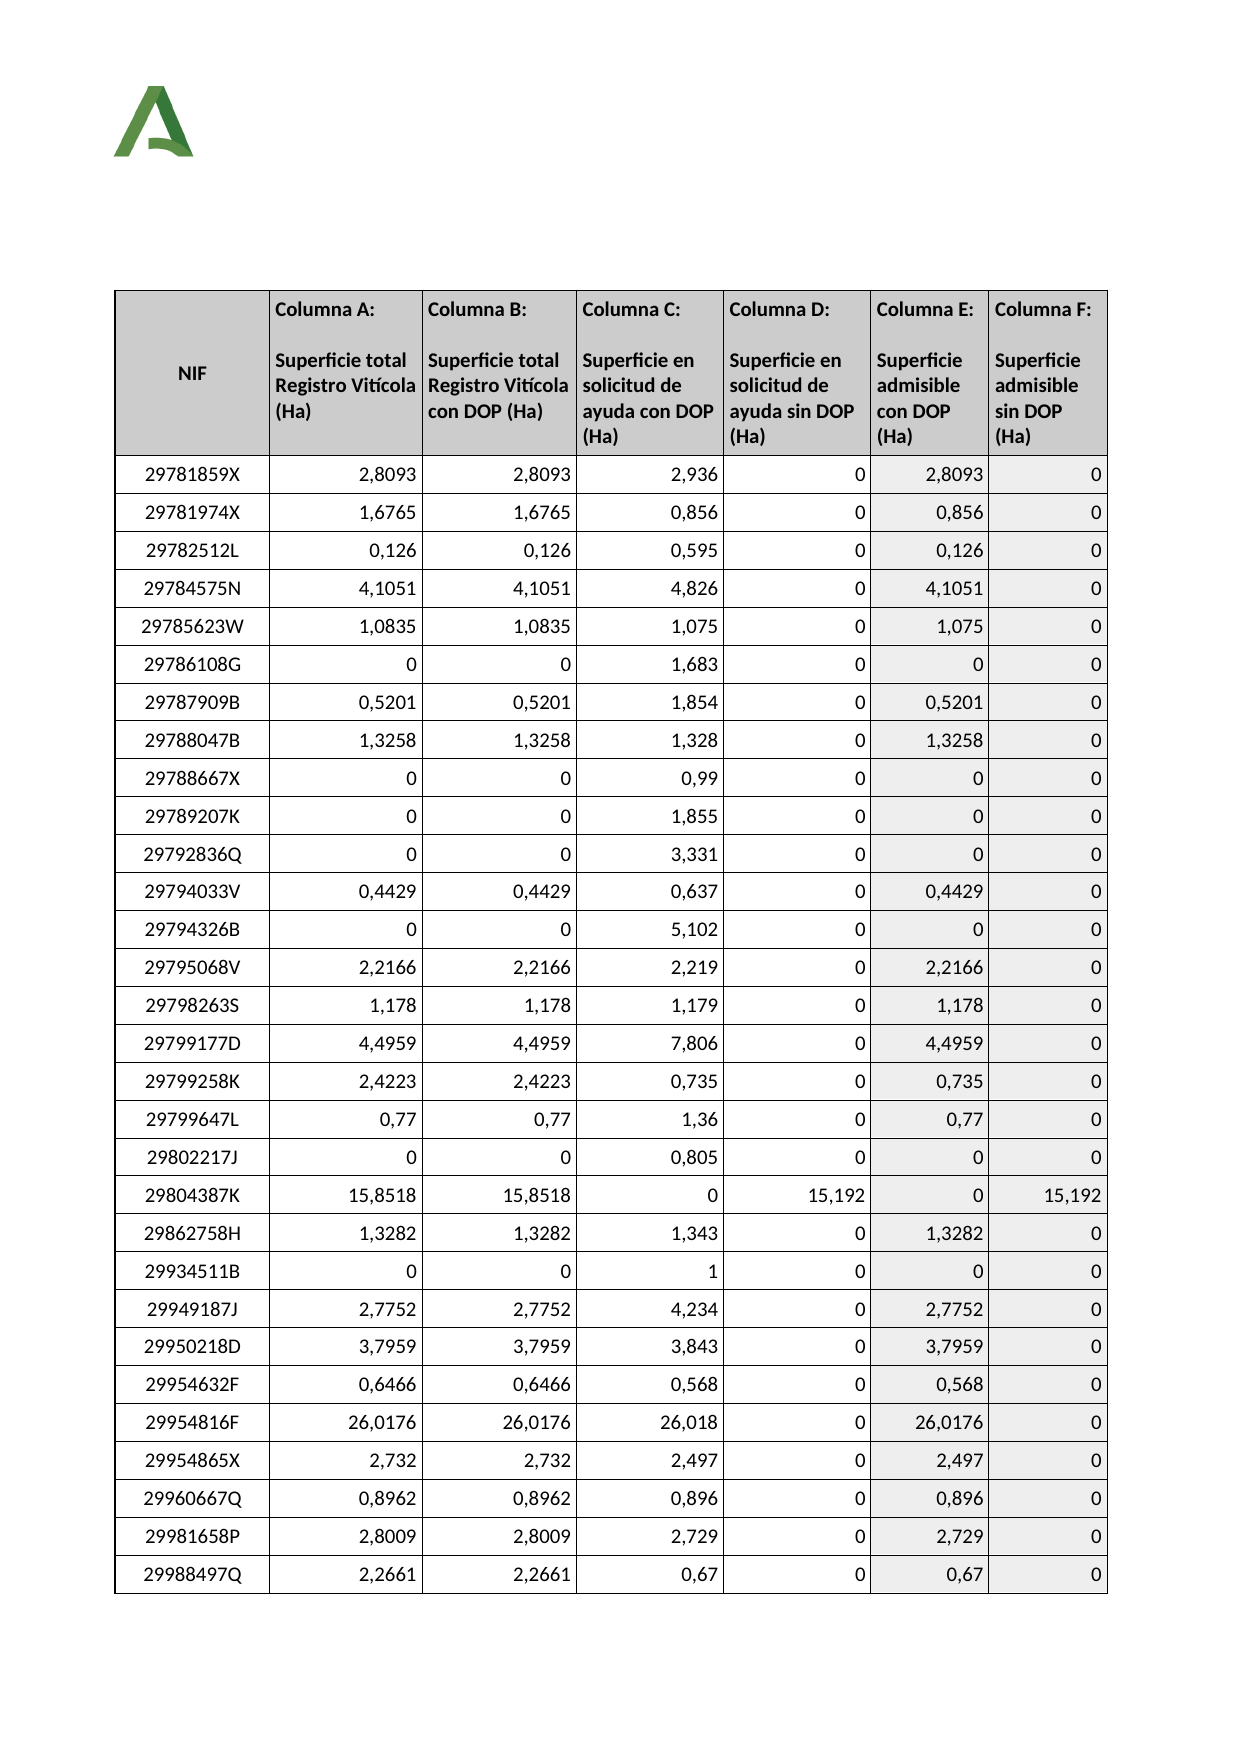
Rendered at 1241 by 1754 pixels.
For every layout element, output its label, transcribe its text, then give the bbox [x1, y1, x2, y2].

table_cell 0 [724, 1518, 870, 1554]
table_cell 0,856 [871, 494, 988, 531]
table_cell 0,568 [577, 1366, 723, 1403]
table_cell 26,0176 [423, 1404, 576, 1441]
table_cell 29788667X [116, 759, 269, 796]
table_cell 0 [724, 1063, 870, 1099]
table_cell 26,0176 [270, 1404, 422, 1441]
table_cell 1,3282 [423, 1214, 576, 1251]
table_cell 0,8962 [270, 1480, 422, 1517]
table_cell 26,0176 [871, 1404, 988, 1441]
table_cell 0,126 [270, 532, 422, 569]
table_cell 2,4223 [423, 1063, 576, 1099]
table_cell 29782512L [116, 532, 269, 569]
table_cell 1,36 [577, 1101, 723, 1137]
table_cell 0,126 [423, 532, 576, 569]
table_cell 0,637 [577, 873, 723, 910]
table_cell 29799177D [116, 1025, 269, 1062]
table_cell 0 [724, 456, 870, 493]
table_cell 29799258K [116, 1063, 269, 1099]
table_cell 1,0835 [423, 608, 576, 644]
table_cell 4,1051 [871, 570, 988, 607]
table_cell 0 [724, 797, 870, 834]
table_cell 0 [724, 646, 870, 682]
table_cell 0 [871, 1176, 988, 1213]
table_cell 29934511B [116, 1252, 269, 1289]
table_cell 0,805 [577, 1139, 723, 1175]
table_cell 4,1051 [423, 570, 576, 607]
table_cell 0 [724, 911, 870, 948]
table_cell 15,8518 [423, 1176, 576, 1213]
table_cell 1,6765 [423, 494, 576, 531]
table_cell 29798263S [116, 987, 269, 1024]
table_cell 29949187J [116, 1290, 269, 1327]
table_cell 29781974X [116, 494, 269, 531]
table_cell 0 [724, 1480, 870, 1517]
table_cell 29862758H [116, 1214, 269, 1251]
table_cell 3,7959 [423, 1328, 576, 1365]
table_cell 0 [423, 1252, 576, 1289]
table_cell 7,806 [577, 1025, 723, 1062]
table_cell 0,67 [577, 1556, 723, 1592]
table_cell 0 [989, 494, 1107, 531]
table_cell 2,936 [577, 456, 723, 493]
table_cell 0,896 [871, 1480, 988, 1517]
table_cell 0 [989, 1366, 1107, 1403]
table_cell 2,497 [577, 1442, 723, 1479]
table_cell 0 [989, 1328, 1107, 1365]
table_cell 0 [724, 1214, 870, 1251]
table_cell 29954632F [116, 1366, 269, 1403]
table_cell 29784575N [116, 570, 269, 607]
table_cell 0 [724, 1328, 870, 1365]
table_cell 0 [871, 911, 988, 948]
table_cell 1,178 [270, 987, 422, 1024]
table_cell 0 [724, 873, 870, 910]
table_cell 2,8009 [423, 1518, 576, 1554]
table_cell 0 [724, 1442, 870, 1479]
table_cell 0 [724, 570, 870, 607]
table_cell 0 [989, 949, 1107, 986]
table_cell 3,843 [577, 1328, 723, 1365]
table_cell 1,178 [871, 987, 988, 1024]
table_cell 3,7959 [270, 1328, 422, 1365]
table_cell 0,4429 [871, 873, 988, 910]
table_cell 0 [989, 1290, 1107, 1327]
table_cell 2,497 [871, 1442, 988, 1479]
table_header Columna C: Superficie en solicitud de ayuda con DOP (Ha) [577, 291, 723, 455]
table_header Columna B: Superficie total Registro Vitícola con DOP (Ha) [423, 291, 576, 455]
table_header Columna E: Superficie admisible con DOP (Ha) [871, 291, 988, 455]
table_cell 0 [724, 1252, 870, 1289]
table_cell 0 [989, 1556, 1107, 1592]
table_cell 29794033V [116, 873, 269, 910]
table_cell 0 [724, 1290, 870, 1327]
table_cell 29788047B [116, 721, 269, 758]
table_cell 0,126 [871, 532, 988, 569]
table_cell 2,2166 [270, 949, 422, 986]
table_cell 15,192 [724, 1176, 870, 1213]
table_cell 0 [423, 911, 576, 948]
table_cell 0 [989, 456, 1107, 493]
table_cell 29988497Q [116, 1556, 269, 1592]
table_cell 0 [871, 759, 988, 796]
table_cell 3,331 [577, 835, 723, 872]
table_cell 1,854 [577, 684, 723, 720]
table_cell 0 [989, 911, 1107, 948]
table_cell 0 [724, 608, 870, 644]
table_cell 2,2166 [423, 949, 576, 986]
table_cell 29954816F [116, 1404, 269, 1441]
table_cell 1 [577, 1252, 723, 1289]
table_cell 2,732 [270, 1442, 422, 1479]
table_cell 0 [989, 1063, 1107, 1099]
table_cell 0 [989, 721, 1107, 758]
table_cell 3,7959 [871, 1328, 988, 1365]
table_cell 29789207K [116, 797, 269, 834]
table_cell 4,4959 [871, 1025, 988, 1062]
table_cell 29792836Q [116, 835, 269, 872]
table_cell 1,3258 [871, 721, 988, 758]
table_cell 1,075 [871, 608, 988, 644]
table_cell 0 [989, 1480, 1107, 1517]
table_cell 0,5201 [270, 684, 422, 720]
table_cell 29787909B [116, 684, 269, 720]
table_cell 0 [724, 835, 870, 872]
table_cell 0,856 [577, 494, 723, 531]
table_cell 0,735 [577, 1063, 723, 1099]
table_cell 0,77 [423, 1101, 576, 1137]
table_cell 0 [724, 532, 870, 569]
table_cell 2,4223 [270, 1063, 422, 1099]
table_cell 0 [724, 721, 870, 758]
table_cell 29981658P [116, 1518, 269, 1554]
table_header Columna D: Superficie en solicitud de ayuda sin DOP (Ha) [724, 291, 870, 455]
table_cell 0 [270, 759, 422, 796]
table_cell 29954865X [116, 1442, 269, 1479]
table_cell 0,595 [577, 532, 723, 569]
table_cell 0 [871, 646, 988, 682]
table_cell 15,192 [989, 1176, 1107, 1213]
table_cell 0,735 [871, 1063, 988, 1099]
table_cell 2,2661 [423, 1556, 576, 1592]
table_cell 0 [724, 1404, 870, 1441]
table_header NIF [116, 291, 269, 455]
table_cell 0 [989, 1139, 1107, 1175]
table_cell 0 [989, 1442, 1107, 1479]
table_cell 0 [871, 1139, 988, 1175]
table_cell 2,8093 [270, 456, 422, 493]
table_cell 0 [270, 911, 422, 948]
table_cell 2,729 [871, 1518, 988, 1554]
table_cell 2,729 [577, 1518, 723, 1554]
table_cell 0 [989, 570, 1107, 607]
table_cell 29785623W [116, 608, 269, 644]
table_cell 0 [989, 684, 1107, 720]
table_cell 29795068V [116, 949, 269, 986]
table_cell 2,7752 [423, 1290, 576, 1327]
table_cell 29786108G [116, 646, 269, 682]
table_cell 0,77 [871, 1101, 988, 1137]
table_cell 4,826 [577, 570, 723, 607]
table_cell 0,5201 [871, 684, 988, 720]
table_cell 0 [423, 1139, 576, 1175]
table_cell 0 [871, 1252, 988, 1289]
table_cell 0,8962 [423, 1480, 576, 1517]
table_cell 0 [724, 1101, 870, 1137]
table_cell 0 [577, 1176, 723, 1213]
table_cell 0 [989, 835, 1107, 872]
table_cell 29799647L [116, 1101, 269, 1137]
table_cell 29802217J [116, 1139, 269, 1175]
table_cell 0 [989, 1025, 1107, 1062]
table_cell 1,0835 [270, 608, 422, 644]
table_cell 1,855 [577, 797, 723, 834]
table_cell 2,8009 [270, 1518, 422, 1554]
table_cell 0 [871, 797, 988, 834]
table_cell 0,896 [577, 1480, 723, 1517]
table_cell 2,2661 [270, 1556, 422, 1592]
table_cell 0 [724, 1366, 870, 1403]
table_cell 4,1051 [270, 570, 422, 607]
picture [109, 81, 198, 161]
table_cell 1,3282 [270, 1214, 422, 1251]
table_cell 5,102 [577, 911, 723, 948]
table_cell 0 [989, 1101, 1107, 1137]
table_cell 2,732 [423, 1442, 576, 1479]
table_cell 0,4429 [270, 873, 422, 910]
table_cell 0,6466 [270, 1366, 422, 1403]
table_cell 4,4959 [423, 1025, 576, 1062]
table_cell 1,328 [577, 721, 723, 758]
table_cell 2,2166 [871, 949, 988, 986]
table_cell 0 [724, 1139, 870, 1175]
table_cell 2,8093 [423, 456, 576, 493]
table_cell 0 [423, 835, 576, 872]
table_cell 0 [989, 797, 1107, 834]
table_cell 0 [989, 646, 1107, 682]
table_cell 0,6466 [423, 1366, 576, 1403]
table_cell 0 [270, 1139, 422, 1175]
table_cell 0 [423, 646, 576, 682]
table_cell 0 [989, 532, 1107, 569]
table_cell 0,67 [871, 1556, 988, 1592]
table_cell 0 [270, 835, 422, 872]
table_cell 4,234 [577, 1290, 723, 1327]
table_cell 0 [989, 987, 1107, 1024]
table_cell 0,77 [270, 1101, 422, 1137]
table_cell 29781859X [116, 456, 269, 493]
table_cell 0 [989, 1518, 1107, 1554]
table_cell 0 [423, 797, 576, 834]
table_cell 0,99 [577, 759, 723, 796]
table_cell 0,568 [871, 1366, 988, 1403]
table_cell 0 [724, 949, 870, 986]
table_cell 1,3258 [270, 721, 422, 758]
table_cell 1,343 [577, 1214, 723, 1251]
table_cell 29794326B [116, 911, 269, 948]
table_cell 29950218D [116, 1328, 269, 1365]
table_cell 1,075 [577, 608, 723, 644]
table_cell 0 [989, 608, 1107, 644]
table_cell 2,8093 [871, 456, 988, 493]
table_cell 0 [270, 646, 422, 682]
table_cell 2,219 [577, 949, 723, 986]
table_cell 0 [989, 1404, 1107, 1441]
table_cell 1,683 [577, 646, 723, 682]
table_cell 1,178 [423, 987, 576, 1024]
table_cell 29960667Q [116, 1480, 269, 1517]
table_cell 0 [989, 873, 1107, 910]
table_cell 0 [989, 759, 1107, 796]
table_cell 0 [989, 1214, 1107, 1251]
table_cell 2,7752 [871, 1290, 988, 1327]
table_cell 0,4429 [423, 873, 576, 910]
table_cell 2,7752 [270, 1290, 422, 1327]
table_cell 0 [724, 1556, 870, 1592]
table_cell 0,5201 [423, 684, 576, 720]
table_cell 1,3258 [423, 721, 576, 758]
table_cell 1,3282 [871, 1214, 988, 1251]
table_cell 0 [724, 494, 870, 531]
table_cell 0 [989, 1252, 1107, 1289]
table_cell 0 [423, 759, 576, 796]
table_cell 15,8518 [270, 1176, 422, 1213]
table_header Columna F: Superficie admisible sin DOP (Ha) [989, 291, 1107, 455]
table_cell 1,179 [577, 987, 723, 1024]
table_cell 0 [724, 1025, 870, 1062]
table_cell 0 [871, 835, 988, 872]
table_cell 0 [724, 987, 870, 1024]
table_header Columna A: Superficie total Registro Vitícola (Ha) [270, 291, 422, 455]
table_cell 29804387K [116, 1176, 269, 1213]
table_cell 0 [270, 797, 422, 834]
table_cell 0 [270, 1252, 422, 1289]
table_cell 0 [724, 684, 870, 720]
table_cell 4,4959 [270, 1025, 422, 1062]
table_cell 0 [724, 759, 870, 796]
table_cell 1,6765 [270, 494, 422, 531]
table_cell 26,018 [577, 1404, 723, 1441]
